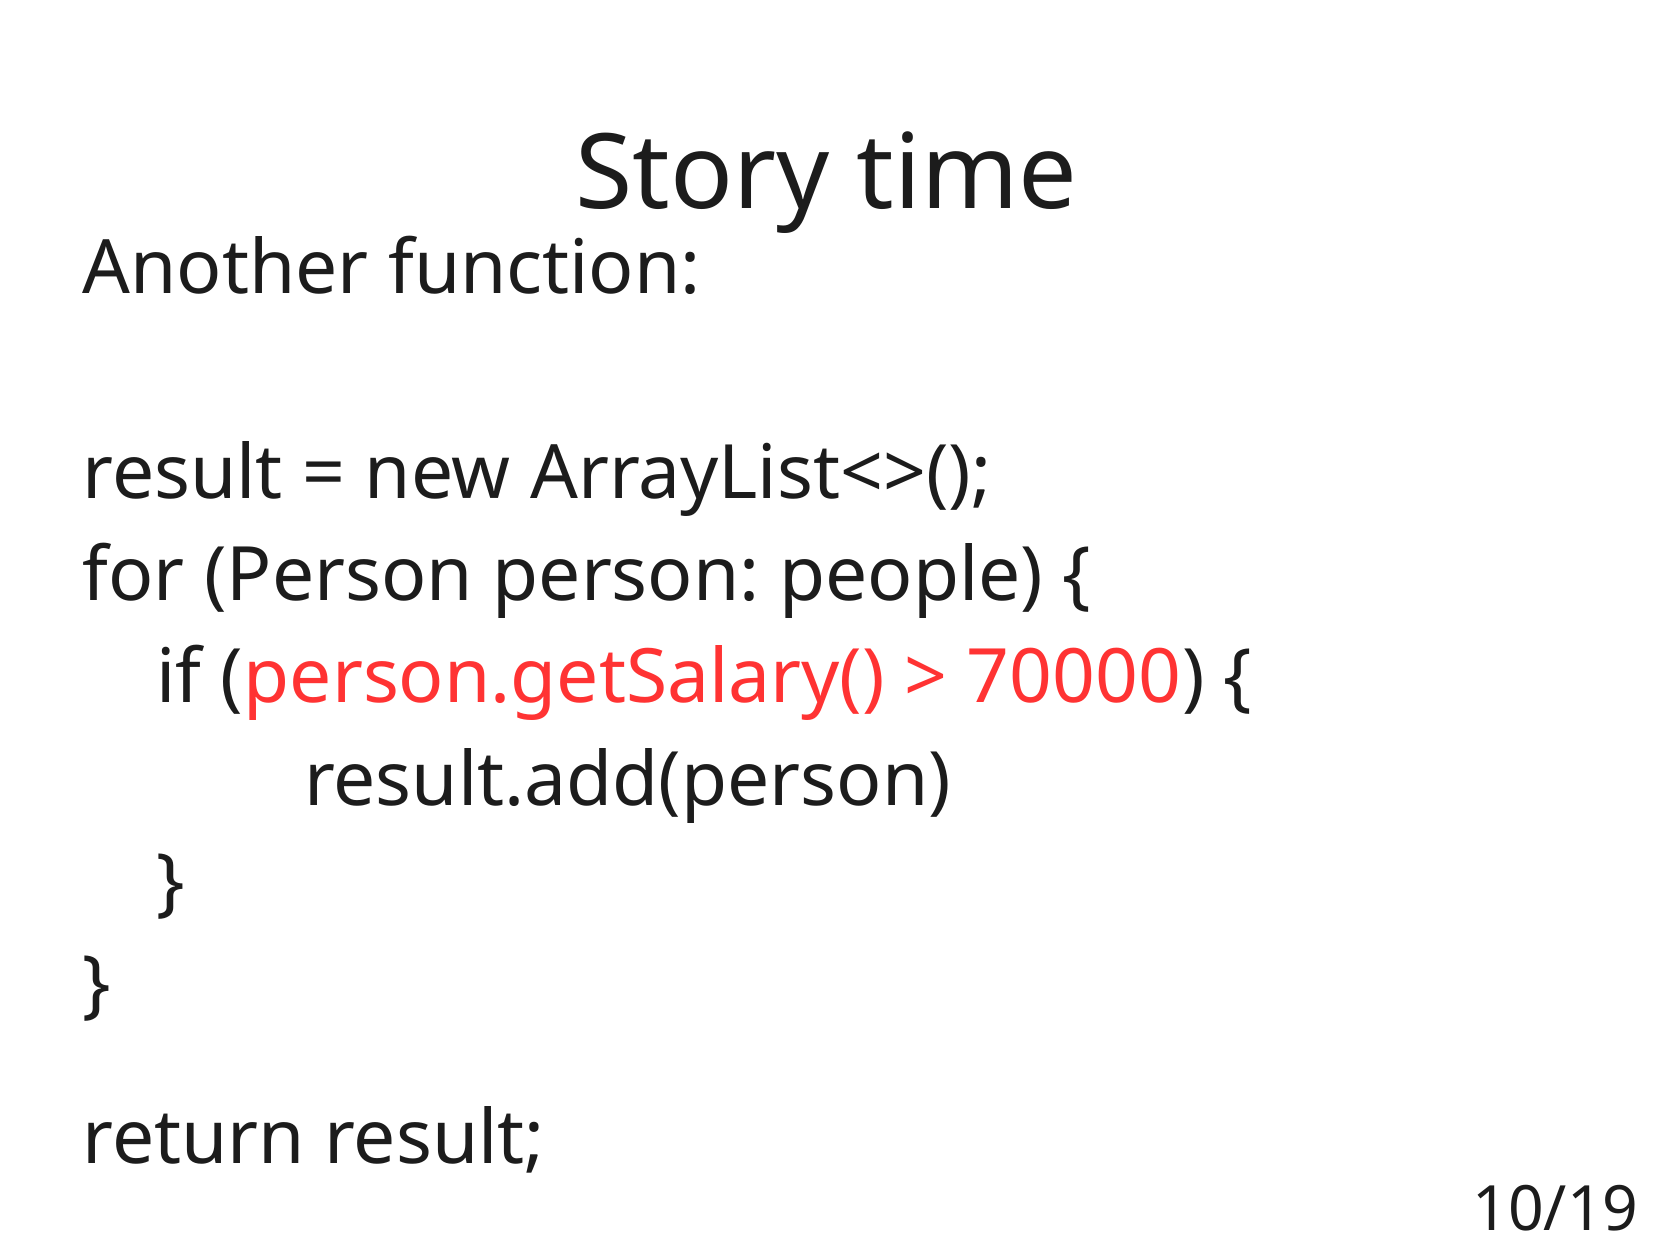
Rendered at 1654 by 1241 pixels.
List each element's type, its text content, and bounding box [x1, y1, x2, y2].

title Story time [82, 64, 1571, 263]
text_box <numer>/19 [1071, 1155, 1654, 1241]
subtitle Another function: result = new ArrayList<>(); for (Person person: people) { if (person.getSalary() > 70000) { result.add(person) } } return result; [82, 263, 1571, 1136]
